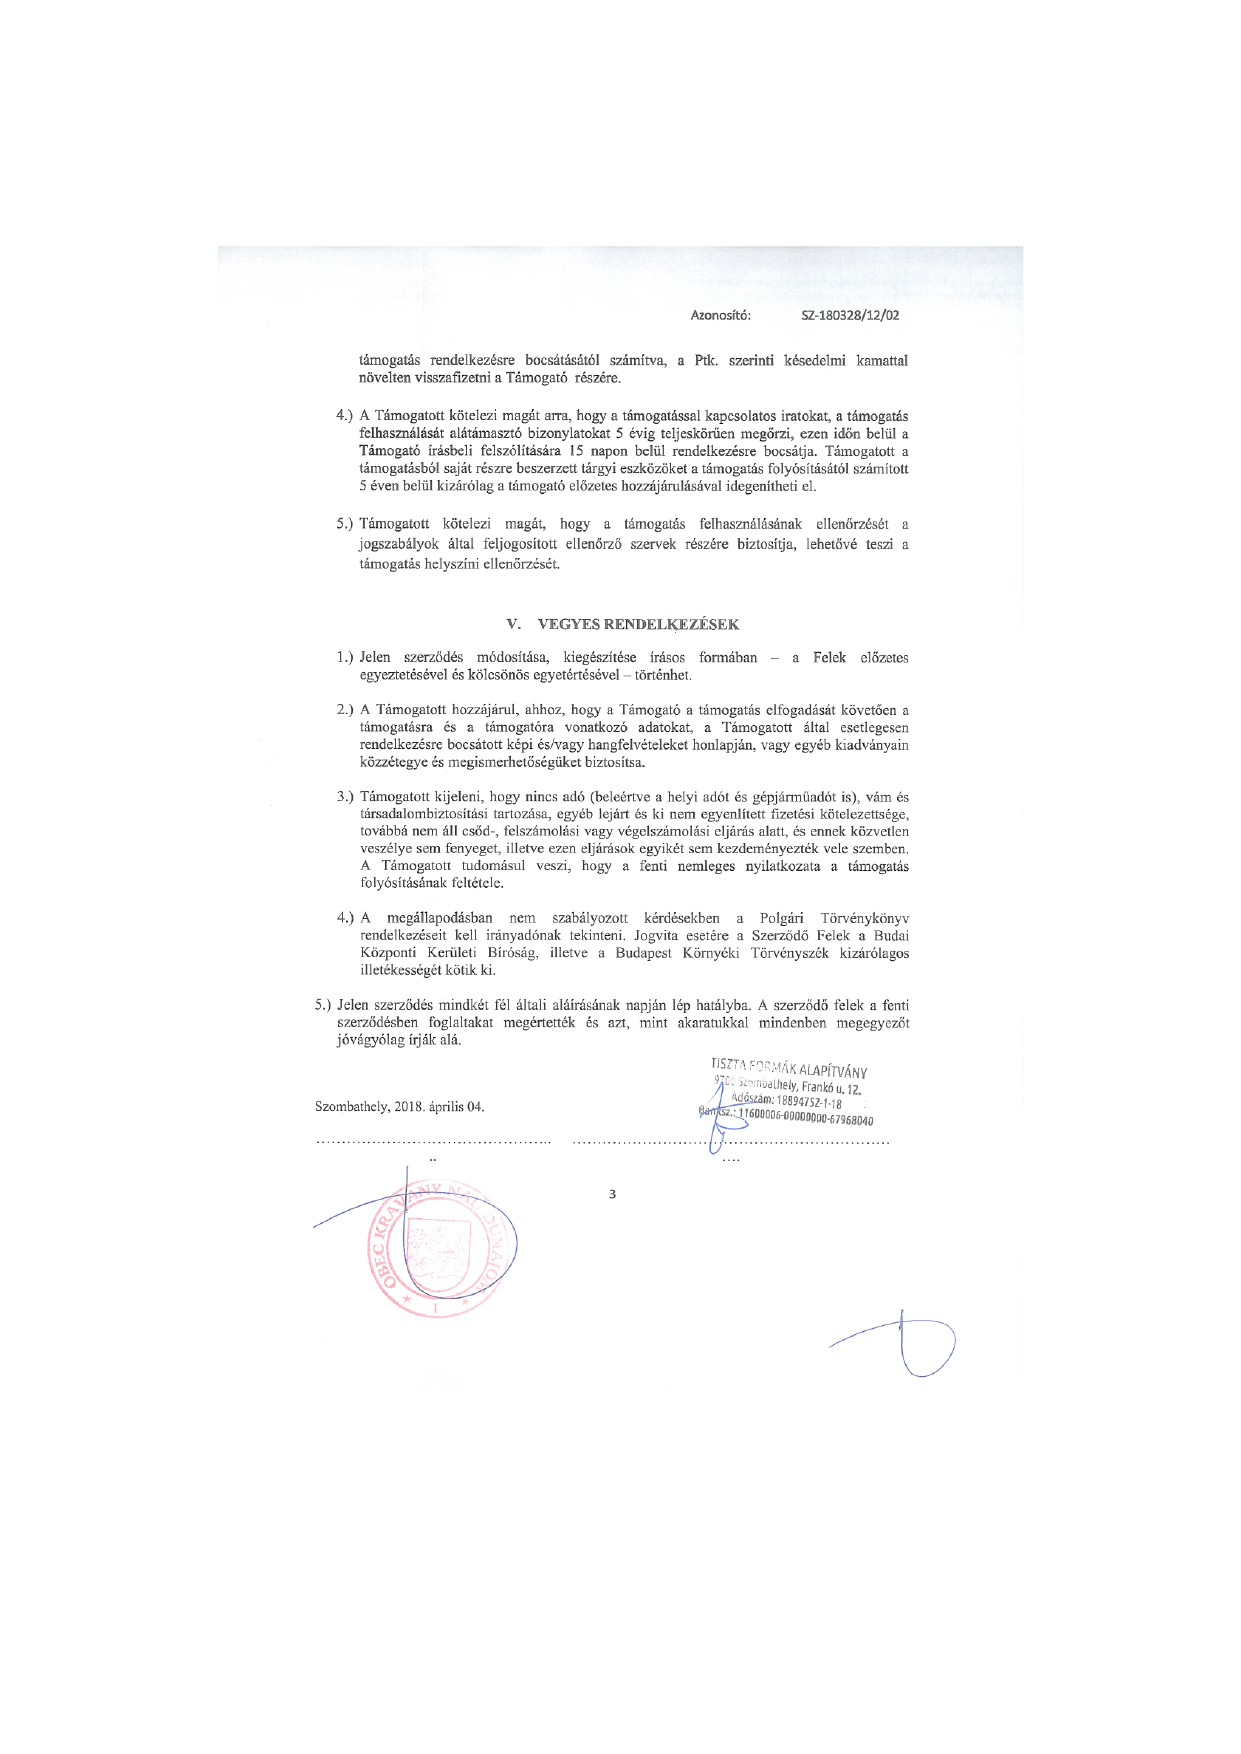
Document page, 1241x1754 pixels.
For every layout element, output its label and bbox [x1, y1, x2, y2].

picture [118, 146, 1123, 1566]
